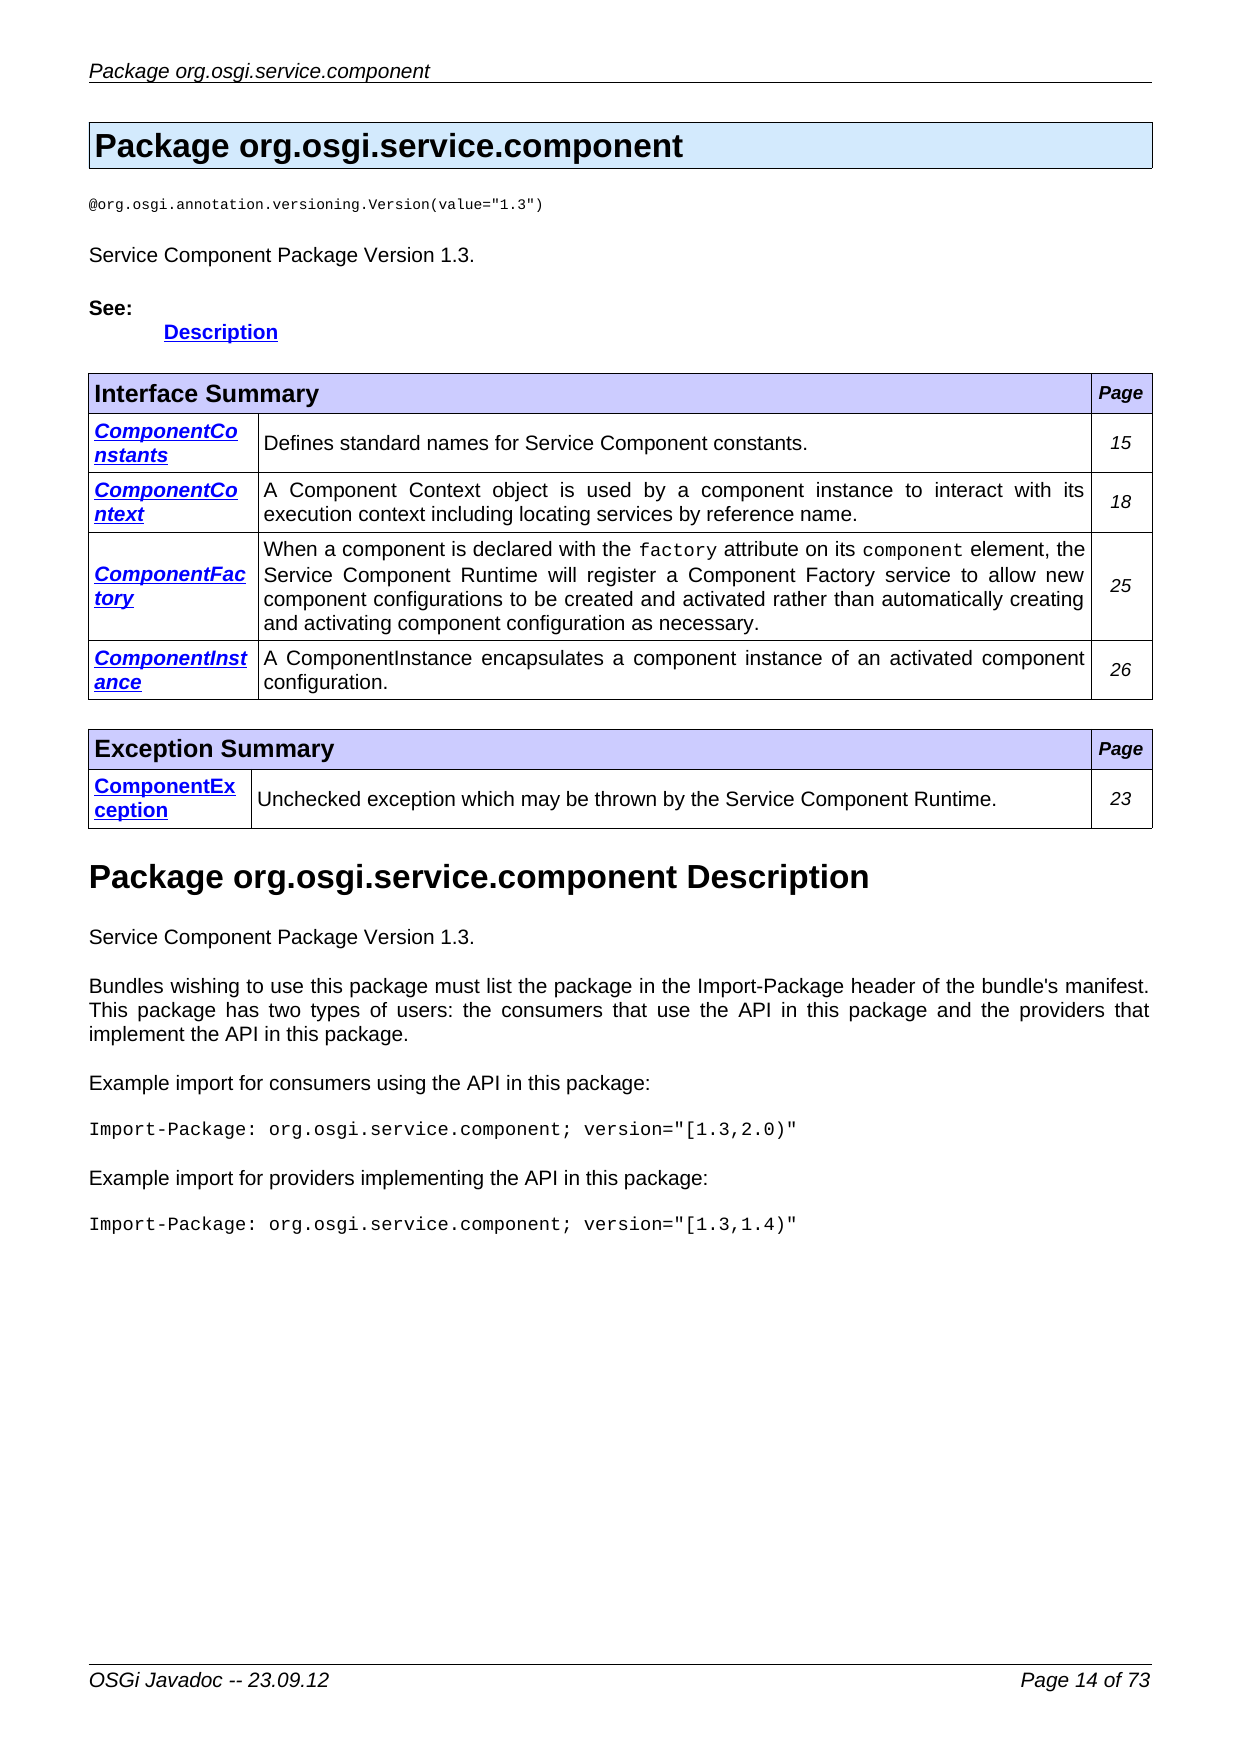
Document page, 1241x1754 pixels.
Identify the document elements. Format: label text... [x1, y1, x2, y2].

text See: [88, 296, 1152, 320]
text Import-Package: org.osgi.service.component; version="[1.3,2.0)" [88, 1119, 1152, 1141]
table_cell ComponentInstance [89, 641, 258, 699]
table_cell Unchecked exception which may be thrown by the Service Component Runtime. [252, 770, 1091, 828]
table_header Page [1092, 730, 1152, 769]
table_header Exception Summary [89, 730, 1091, 769]
table_header Interface Summary [89, 374, 1091, 413]
table_cell ComponentConstants [89, 414, 258, 472]
table_cell A ComponentInstance encapsulates a component instance of an activated component configuration. [259, 641, 1091, 699]
text Example import for providers implementing the API in this package: [88, 1166, 1152, 1190]
text Description [163, 320, 1152, 344]
table_cell [1092, 533, 1152, 640]
text Service Component Package Version 1.3. [88, 243, 1152, 267]
text Example import for consumers using the API in this package: [88, 1071, 1152, 1094]
table_cell [1092, 473, 1152, 532]
table_cell When a component is declared with the factory attribute on its component element, the Service Component Runtime will register a Component Factory service to allow new component configurations to be created and activated rather than automatically creating and activating component configuration as necessary. [259, 533, 1091, 640]
text Package org.osgi.service.component Description [88, 857, 1152, 896]
table_cell [1092, 770, 1152, 828]
subtitle Package org.osgi.service.component [90, 123, 1152, 168]
text Import-Package: org.osgi.service.component; version="[1.3,1.4)" [88, 1215, 1152, 1236]
table_cell Defines standard names for Service Component constants. [259, 414, 1091, 472]
text @org.osgi.annotation.versioning.Version(value="1.3") [88, 197, 1152, 213]
table_cell ComponentException [89, 770, 251, 828]
table_cell [1092, 414, 1152, 472]
table_cell A Component Context object is used by a component instance to interact with its execution context including locating services by reference name. [259, 473, 1091, 532]
text Bundles wishing to use this package must list the package in the Import-Package header of the bundle's manifest. This package has two types of users: the consumers that use the API in this package and the providers that implement the API in this package. [88, 974, 1152, 1046]
table_cell ComponentFactory [89, 533, 258, 640]
table_cell ComponentContext [89, 473, 258, 532]
table_header Page [1092, 374, 1152, 413]
table_cell [1092, 641, 1152, 699]
text Service Component Package Version 1.3. [88, 925, 1152, 949]
